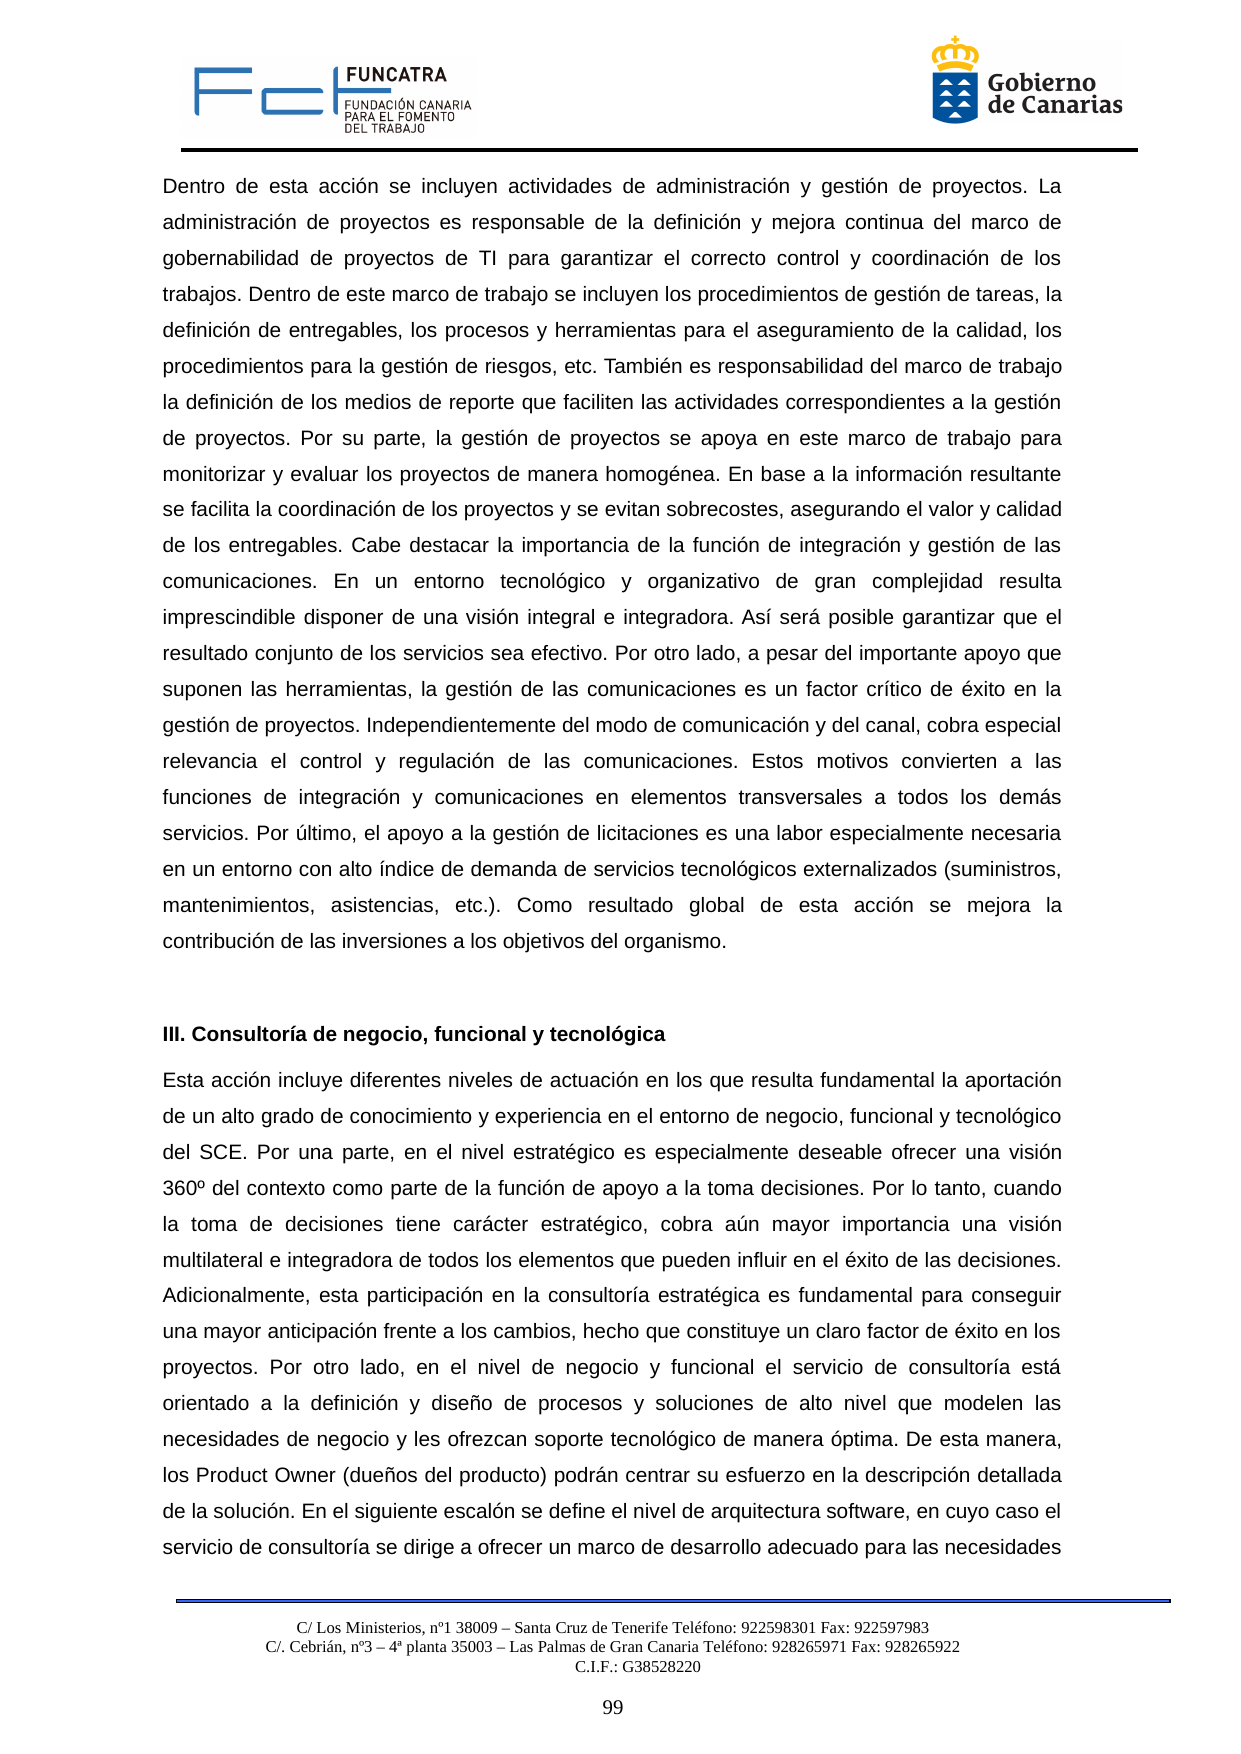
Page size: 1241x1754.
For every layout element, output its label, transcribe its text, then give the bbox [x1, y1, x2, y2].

text III. Consultoría de negocio, funcional y tecnológica [162, 1021, 1063, 1045]
text Dentro de esta acción se incluyen actividades de administración y gestión de proyectos. La administración de proyectos es responsable de la definición y mejora continua del marco de gobernabilidad de proyectos de TI para garantizar el correcto control y coordinación de los trabajos. Dentro de este marco de trabajo se incluyen los procedimientos de gestión de tareas, la definición de entregables, los procesos y herramientas para el aseguramiento de la calidad, los procedimientos para la gestión de riesgos, etc. También es responsabilidad del marco de trabajo la definición de los medios de reporte que faciliten las actividades correspondientes a la gestión de proyectos. Por su parte, la gestión de proyectos se apoya en este marco de trabajo para monitorizar y evaluar los proyectos de manera homogénea. En base a la información resultante se facilita la coordinación de los proyectos y se evitan sobrecostes, asegurando el valor y calidad de los entregables. Cabe destacar la importancia de la función de integración y gestión de las comunicaciones. En un entorno tecnológico y organizativo de gran complejidad resulta imprescindible disponer de una visión integral e integradora. Así será posible garantizar que el resultado conjunto de los servicios sea efectivo. Por otro lado, a pesar del importante apoyo que suponen las herramientas, la gestión de las comunicaciones es un factor crítico de éxito en la gestión de proyectos. Independientemente del modo de comunicación y del canal, cobra especial relevancia el control y regulación de las comunicaciones. Estos motivos convierten a las funciones de integración y comunicaciones en elementos transversales a todos los demás servicios. Por último, el apoyo a la gestión de licitaciones es una labor especialmente necesaria en un entorno con alto índice de demanda de servicios tecnológicos externalizados (suministros, mantenimientos, asistencias, etc.). Como resultado global de esta acción se mejora la contribución de las inversiones a los objetivos del organismo. [162, 174, 1063, 952]
text Esta acción incluye diferentes niveles de actuación en los que resulta fundamental la aportación de un alto grado de conocimiento y experiencia en el entorno de negocio, funcional y tecnológico del SCE. Por una parte, en el nivel estratégico es especialmente deseable ofrecer una visión 360º del contexto como parte de la función de apoyo a la toma decisiones. Por lo tanto, cuando la toma de decisiones tiene carácter estratégico, cobra aún mayor importancia una visión multilateral e integradora de todos los elementos que pueden influir en el éxito de las decisiones. Adicionalmente, esta participación en la consultoría estratégica es fundamental para conseguir una mayor anticipación frente a los cambios, hecho que constituye un claro factor de éxito en los proyectos. Por otro lado, en el nivel de negocio y funcional el servicio de consultoría está orientado a la definición y diseño de procesos y soluciones de alto nivel que modelen las necesidades de negocio y les ofrezcan soporte tecnológico de manera óptima. De esta manera, los Product Owner (dueños del producto) podrán centrar su esfuerzo en la descripción detallada de la solución. En el siguiente escalón se define el nivel de arquitectura software, en cuyo caso el servicio de consultoría se dirige a ofrecer un marco de desarrollo adecuado para las necesidades [162, 1068, 1063, 1559]
picture [180, 57, 477, 138]
picture [931, 35, 1123, 124]
